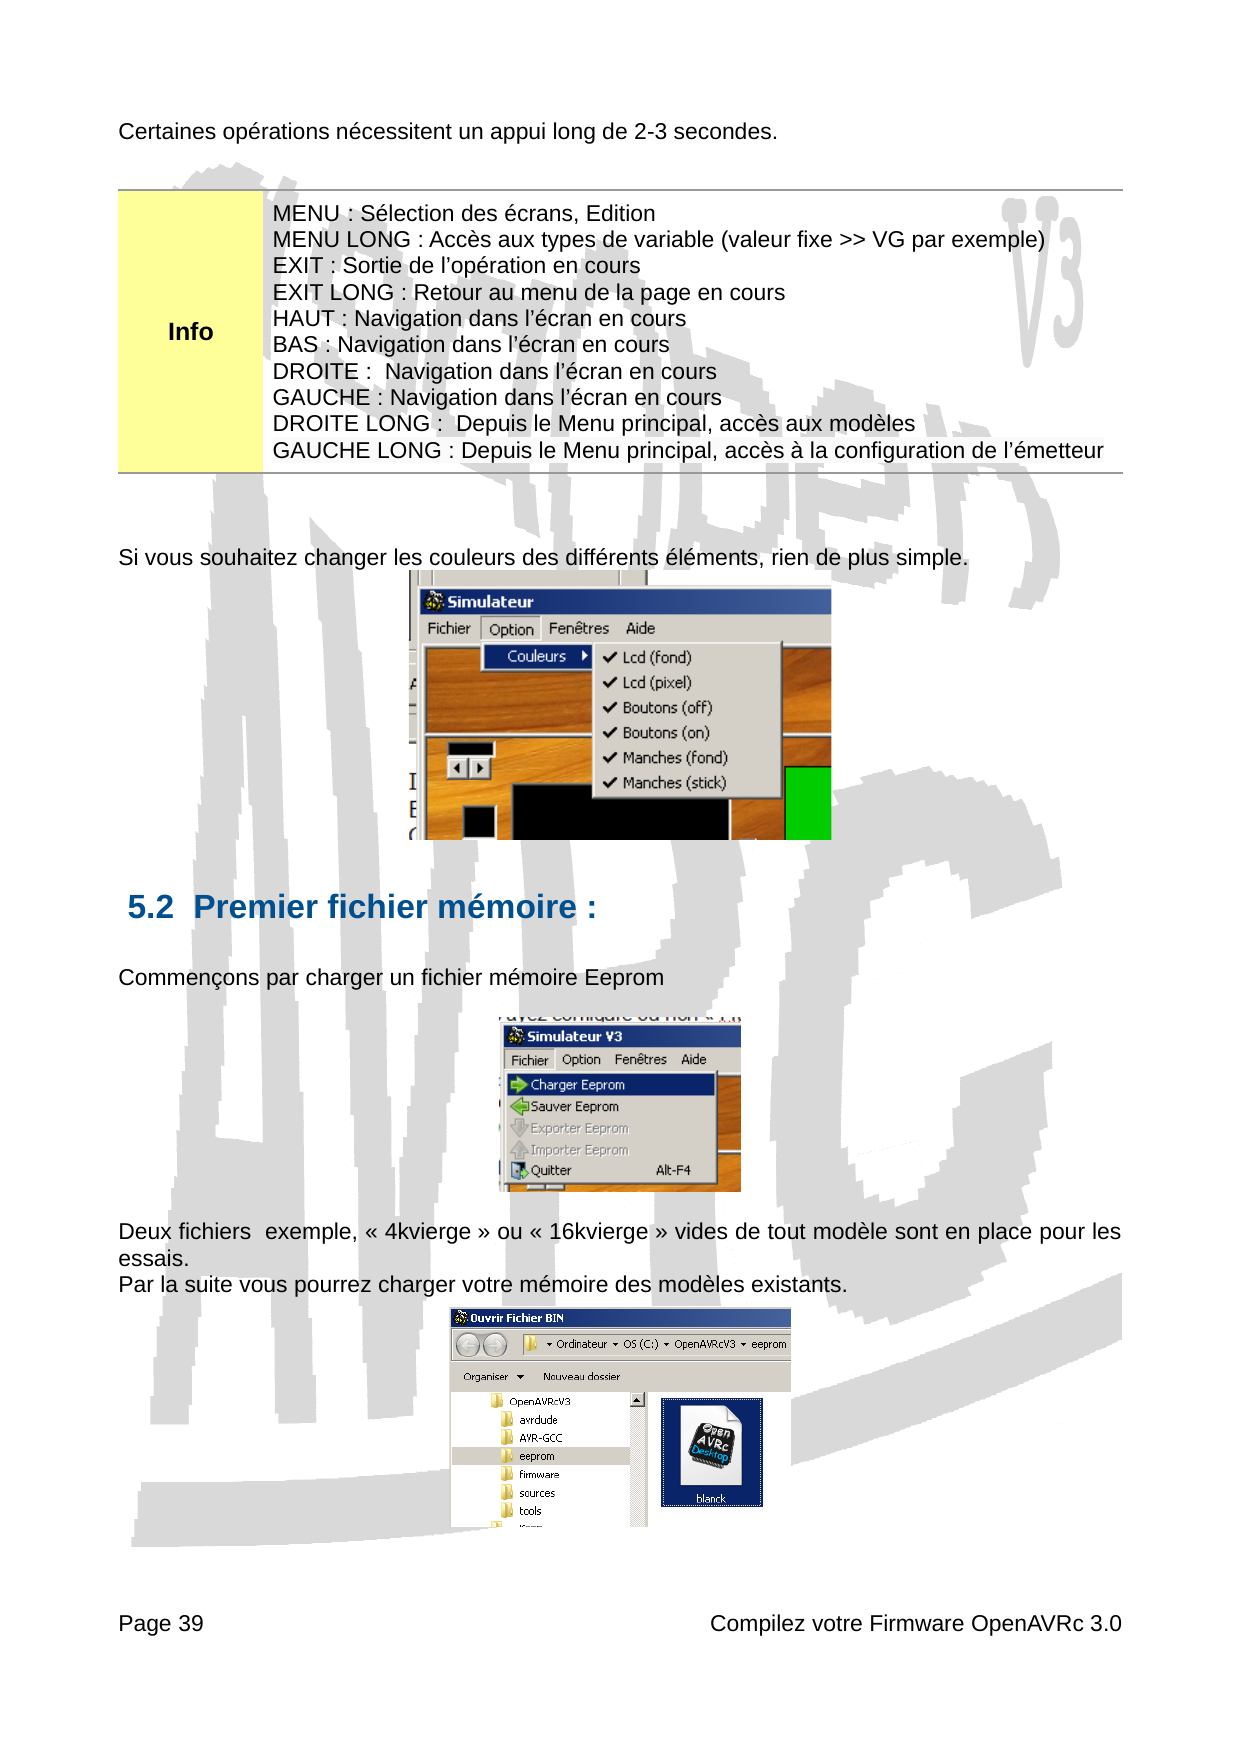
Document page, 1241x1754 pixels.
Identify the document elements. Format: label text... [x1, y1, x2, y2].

subtitle Premier fichier mémoire : [118, 887, 1122, 925]
table_header Info [118, 191, 263, 472]
text Si vous souhaitez changer les couleurs des différents éléments, rien de plus simple. [118, 544, 1122, 571]
text Commençons par charger un fichier mémoire Eeprom [118, 964, 1122, 991]
text Par la suite vous pourrez charger votre mémoire des modèles existants. [118, 1271, 1122, 1297]
text Deux fichiers exemple, « 4kvierge » ou « 16kvierge » vides de tout modèle sont en place pour les essais. [118, 1218, 1122, 1271]
table_header MENU : Sélection des écrans, Edition MENU LONG : Accès aux types de variable (valeur fixe >> VG par exemple) EXIT : Sortie de l’opération en cours EXIT LONG : Retour au menu de la page en cours HAUT : Navigation dans l’écran en cours BAS : Navigation dans l’écran en cours DROITE : Navigation dans l’écran en cours GAUCHE : Navigation dans l’écran en cours DROITE LONG : Depuis le Menu principal, accès aux modèles GAUCHE LONG : Depuis le Menu principal, accès à la configuration de l’émetteur [264, 191, 1122, 472]
text Certaines opérations nécessitent un appui long de 2-3 secondes. [118, 118, 1122, 144]
